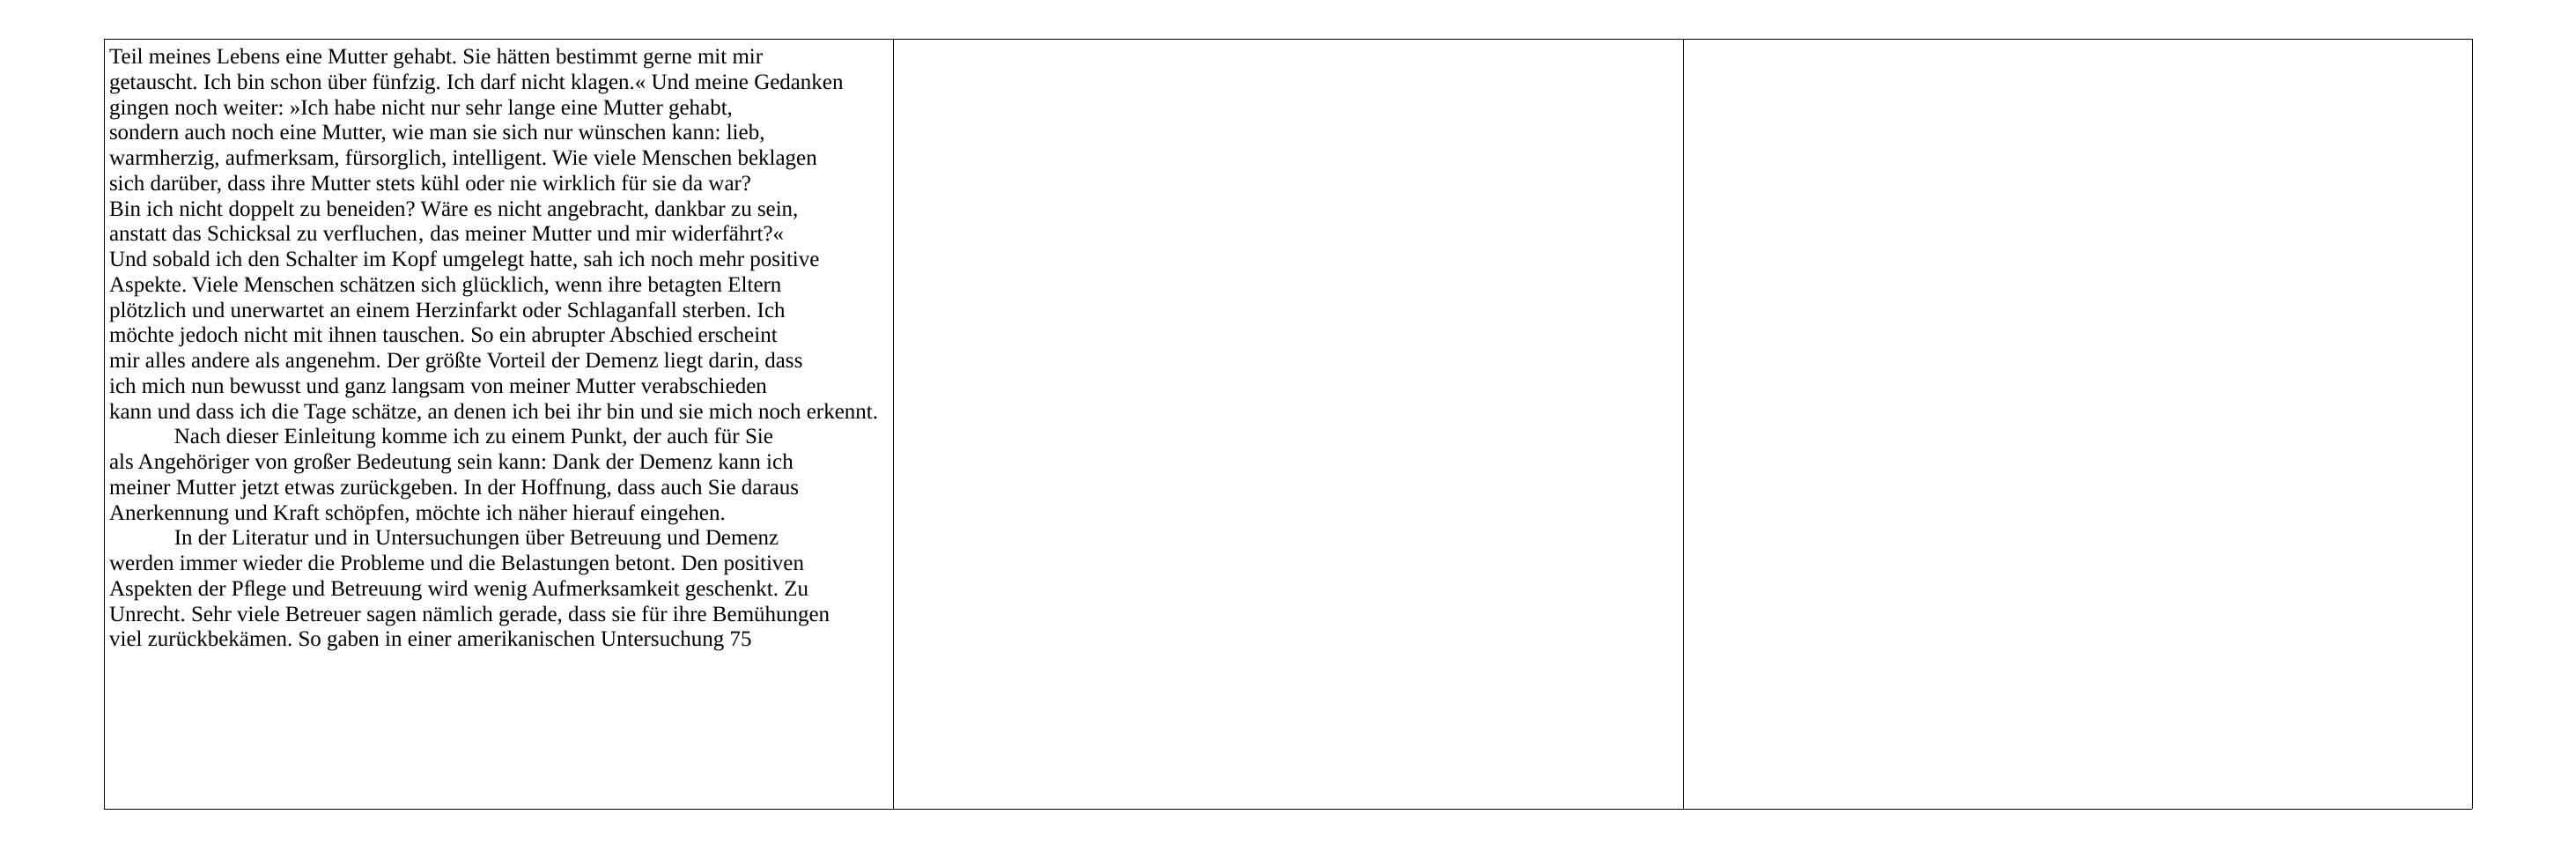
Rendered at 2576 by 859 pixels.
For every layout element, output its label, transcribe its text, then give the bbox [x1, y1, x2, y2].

table_header Teil meines Lebens eine Mutter gehabt. Sie hätten bestimmt gerne mit mir getauscht. Ich bin schon über fünfzig. Ich darf nicht klagen.« Und meine Gedanken gingen noch weiter: »Ich habe nicht nur sehr lange eine Mutter gehabt, sondern auch noch eine Mutter, wie man sie sich nur wünschen kann: lieb, warmherzig, aufmerksam, fürsorglich, intelligent. Wie viele Menschen beklagen sich darüber, dass ihre Mutter stets kühl oder nie wirklich für sie da war? Bin ich nicht doppelt zu beneiden? Wäre es nicht angebracht, dankbar zu sein, anstatt das Schicksal zu verfluchen‚ das meiner Mutter und mir widerfährt?« Und sobald ich den Schalter im Kopf umgelegt hatte, sah ich noch mehr positive Aspekte. Viele Menschen schätzen sich glücklich, wenn ihre betagten Eltern plötzlich und unerwartet an einem Herzinfarkt oder Schlaganfall sterben. Ich möchte jedoch nicht mit ihnen tauschen. So ein abrupter Abschied erscheint mir alles andere als angenehm. Der größte Vorteil der Demenz liegt darin, dass ich mich nun bewusst und ganz langsam von meiner Mutter verabschieden kann und dass ich die Tage schätze, an denen ich bei ihr bin und sie mich noch erkennt. Nach dieser Einleitung komme ich zu einem Punkt, der auch für Sie als Angehöriger von großer Bedeutung sein kann: Dank der Demenz kann ich meiner Mutter jetzt etwas zurückgeben. In der Hoffnung, dass auch Sie daraus Anerkennung und Kraft schöpfen, möchte ich näher hierauf eingehen. In der Literatur und in Untersuchungen über Betreuung und Demenz werden immer wieder die Probleme und die Belastungen betont. Den positiven Aspekten der Pﬂege und Betreuung wird wenig Aufmerksamkeit geschenkt. Zu Unrecht. Sehr viele Betreuer sagen nämlich gerade, dass sie für ihre Bemühungen viel zurückbekämen. So gaben in einer amerikanischen Untersuchung 75 [105, 40, 893, 809]
